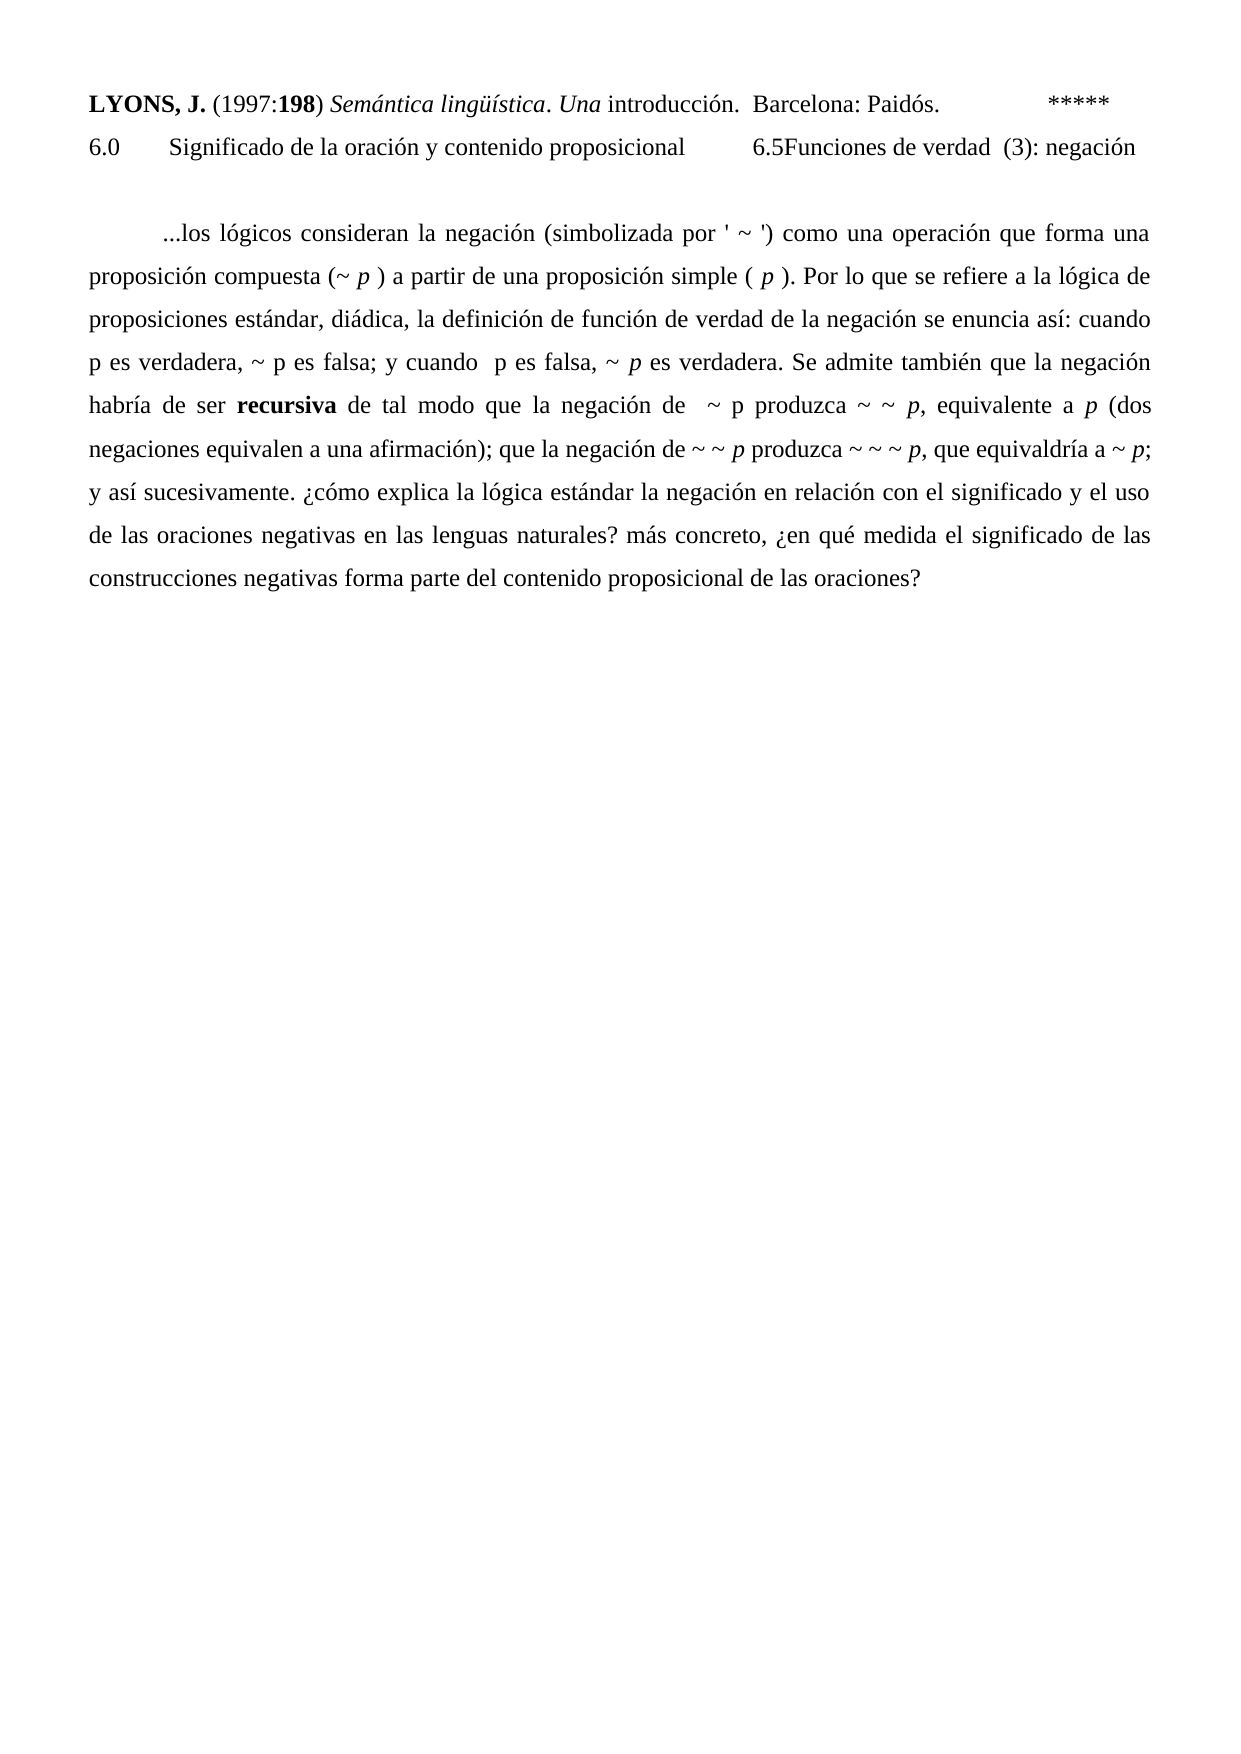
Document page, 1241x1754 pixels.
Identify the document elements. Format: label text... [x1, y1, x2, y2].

text 6.0 Significado de la oración y contenido proposicional 6.5Funciones de verdad (3): negación [89, 132, 1152, 161]
text ...los lógicos consideran la negación (simbolizada por ' ~ ') como una operación que forma una proposición compuesta (~ p ) a partir de una proposición simple ( p ). Por lo que se refiere a la lógica de proposiciones estándar, diádica, la definición de función de verdad de la negación se enuncia así: cuando p es verdadera, ~ p es falsa; y cuando p es falsa, ~ p es verdadera. Se admite también que la negación habría de ser recursiva de tal modo que la negación de ~ p produzca ~ ~ p, equivalente a p (dos negaciones equivalen a una afirmación); que la negación de ~ ~ p produzca ~ ~ ~ p, que equivaldría a ~ p; y así sucesivamente. ¿cómo explica la lógica estándar la negación en relación con el significado y el uso de las oraciones negativas en las lenguas naturales? más concreto, ¿en qué medida el significado de las construcciones negativas forma parte del contenido proposicional de las oraciones? [89, 218, 1152, 592]
text LYONS, J. (1997:198) Semántica lingüística. Una introducción. Barcelona: Paidós. ***** [89, 89, 1152, 117]
